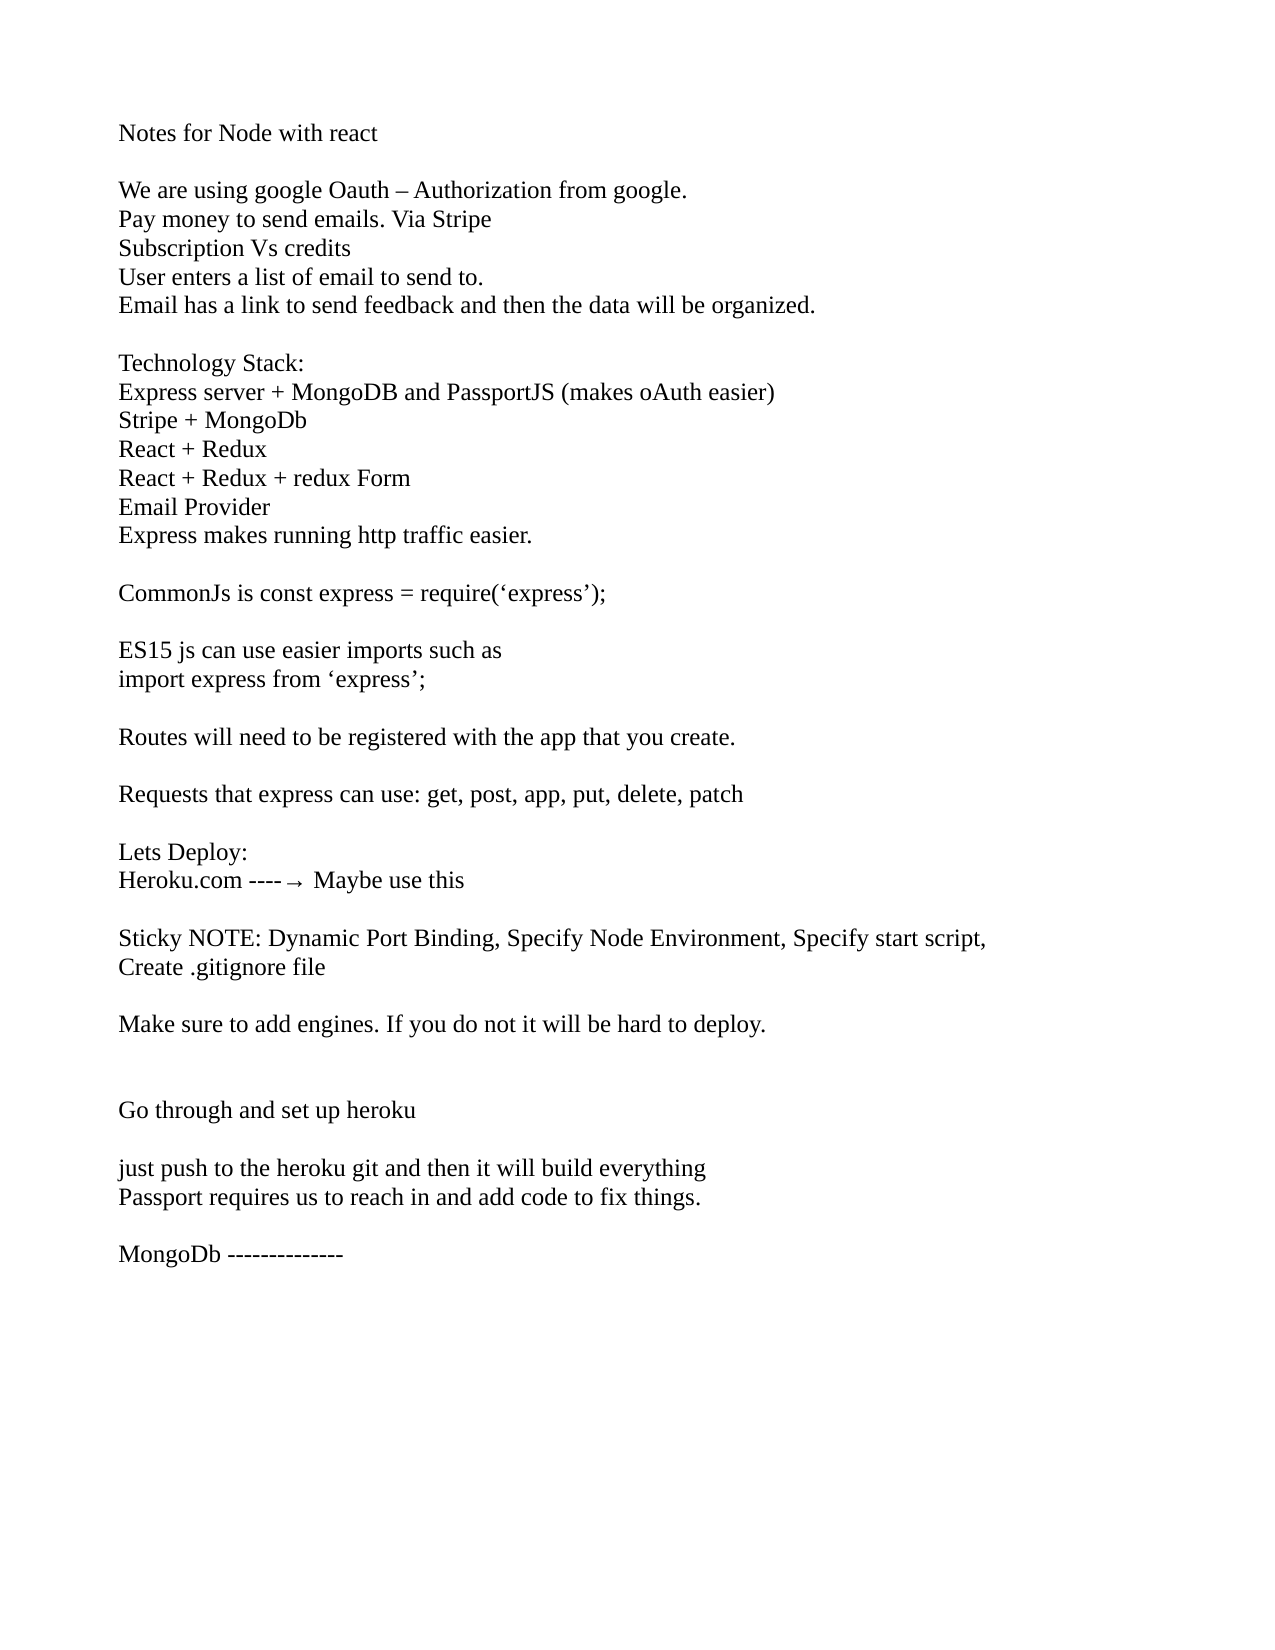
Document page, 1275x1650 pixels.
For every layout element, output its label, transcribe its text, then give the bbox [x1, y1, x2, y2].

text Sticky NOTE: Dynamic Port Binding, Specify Node Environment, Specify start script, Create .gitignore file [118, 923, 1157, 981]
text React + Redux + redux Form [118, 463, 1157, 492]
text Lets Deploy: [118, 837, 1157, 866]
text User enters a list of email to send to. [118, 262, 1157, 291]
text CommonJs is const express = require(‘express’); [118, 578, 1157, 607]
text Routes will need to be registered with the app that you create. [118, 722, 1157, 751]
text We are using google Oauth – Authorization from google. [118, 176, 1157, 204]
text Email Provider [118, 492, 1157, 521]
text import express from ‘express’; [118, 664, 1157, 693]
text React + Redux [118, 434, 1157, 463]
text just push to the heroku git and then it will build everything [118, 1153, 1157, 1182]
text MongoDb -------------- [118, 1239, 1157, 1268]
text Subscription Vs credits [118, 233, 1157, 262]
text Express makes running http traffic easier. [118, 521, 1157, 549]
text Pay money to send emails. Via Stripe [118, 204, 1157, 233]
text Express server + MongoDB and PassportJS (makes oAuth easier) [118, 377, 1157, 406]
text Stripe + MongoDb [118, 406, 1157, 434]
text Make sure to add engines. If you do not it will be hard to deploy. [118, 1009, 1157, 1038]
text ES15 js can use easier imports such as [118, 636, 1157, 664]
text Passport requires us to reach in and add code to fix things. [118, 1182, 1157, 1211]
text Notes for Node with react [118, 118, 1157, 147]
text Heroku.com ----→ Maybe use this [118, 866, 1157, 894]
text Technology Stack: [118, 348, 1157, 377]
text Email has a link to send feedback and then the data will be organized. [118, 291, 1157, 319]
text Requests that express can use: get, post, app, put, delete, patch [118, 779, 1157, 808]
text Go through and set up heroku [118, 1096, 1157, 1124]
